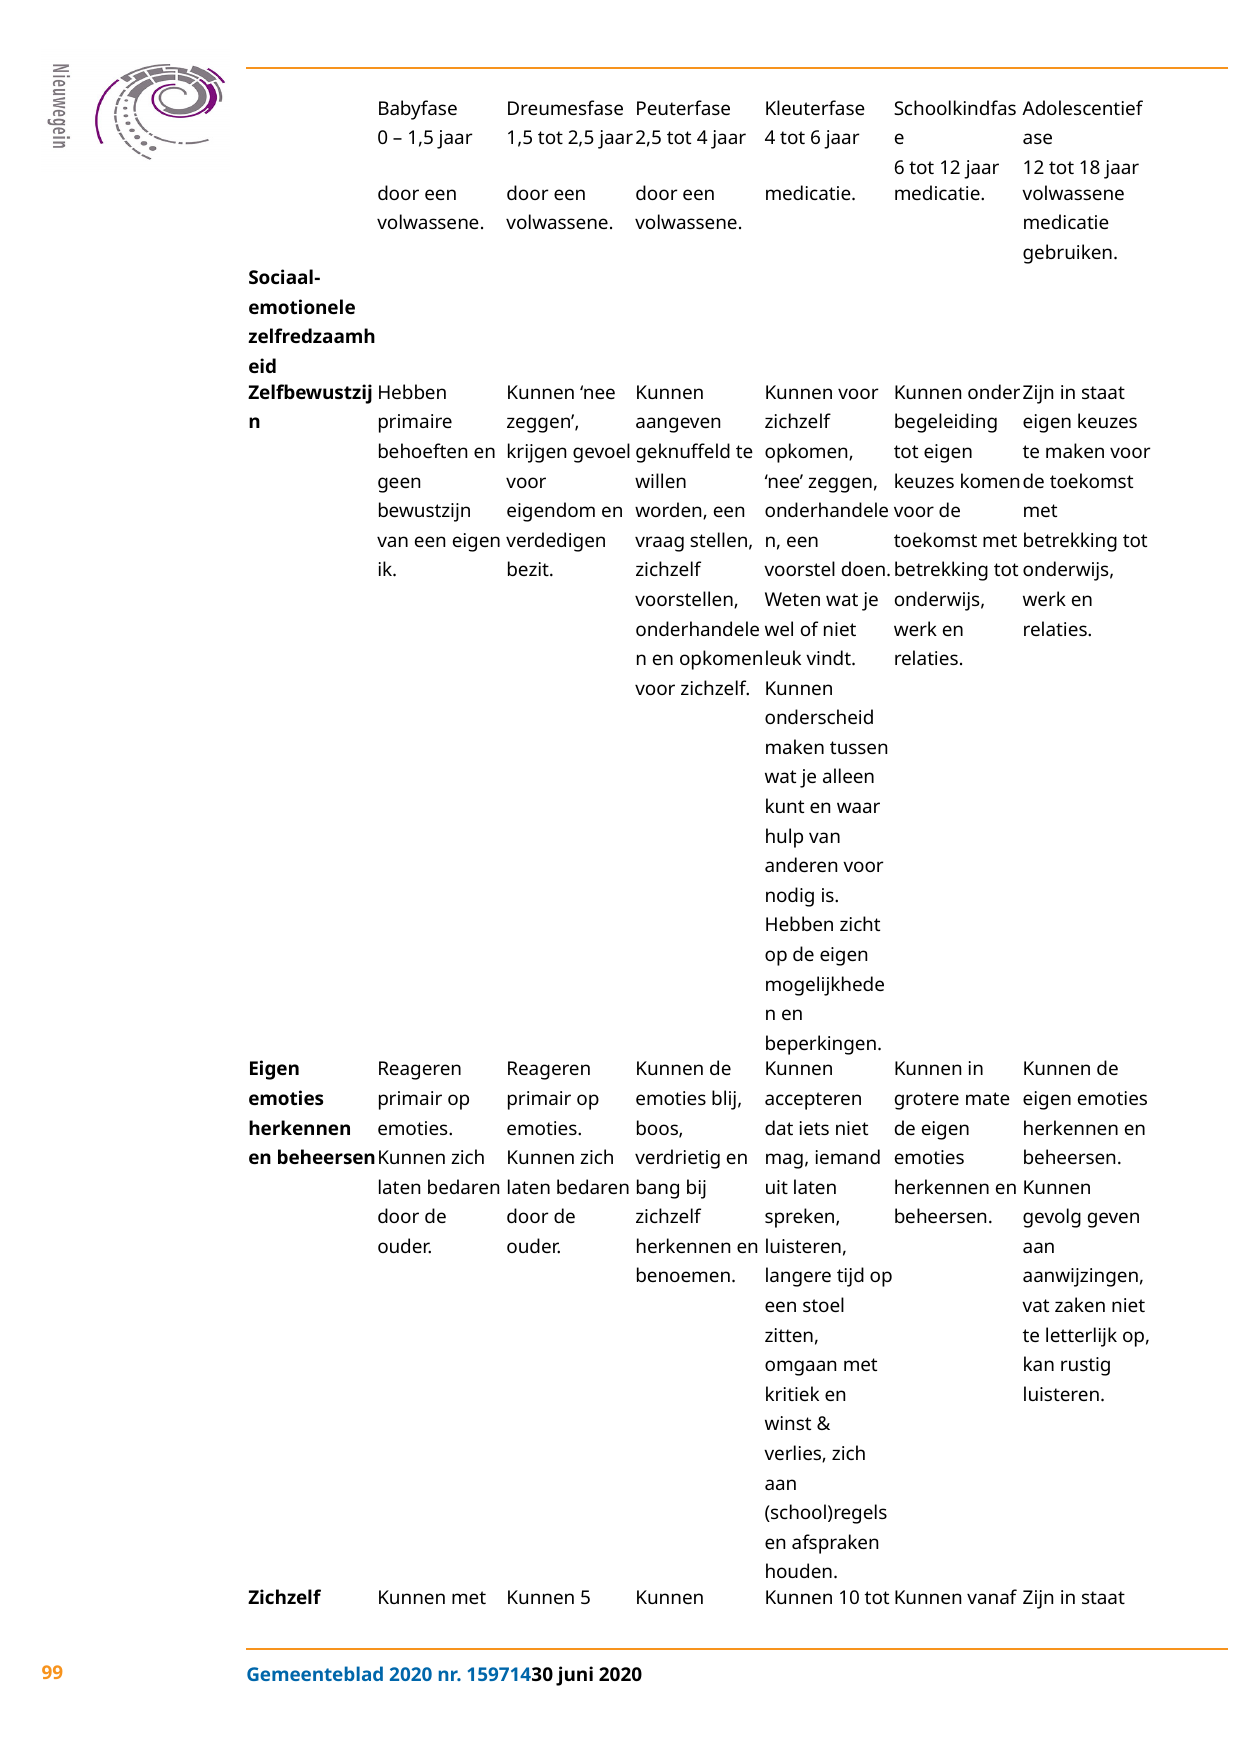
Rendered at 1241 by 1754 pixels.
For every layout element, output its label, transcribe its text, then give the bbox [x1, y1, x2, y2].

table_cell Kunnen 5 [506, 1584, 635, 1610]
table_cell Kunnen ‘nee zeggen’, krijgen gevoel voor eigendom en verdedigen bezit. [506, 379, 635, 1056]
table_header Babyfase 0 – 1,5 jaar [377, 95, 506, 180]
table_cell Kunnen 10 tot [764, 1584, 893, 1610]
table_cell [894, 265, 1022, 379]
table_cell [248, 180, 377, 264]
table_cell Zijn in staat eigen keuzes te maken voor de toekomst met betrekking tot onderwijs, werk en relaties. [1023, 379, 1152, 1056]
table_cell [1023, 265, 1152, 379]
table_cell medicatie. [894, 180, 1022, 264]
table_header Adolescentiefase 12 tot 18 jaar [1023, 95, 1152, 180]
table_cell Kunnen vanaf [894, 1584, 1022, 1610]
table_cell Reageren primair op emoties. Kunnen zich laten bedaren door de ouder. [506, 1056, 635, 1584]
table_header Schoolkindfase 6 tot 12 jaar [894, 95, 1022, 180]
table_cell Kunnen [635, 1584, 764, 1610]
table_cell Zijn in staat [1023, 1584, 1152, 1610]
table_cell Kunnen in grotere mate de eigen emoties herkennen en beheersen. [894, 1056, 1022, 1584]
table_cell Zichzelf [248, 1584, 377, 1610]
table_cell Kunnen met [377, 1584, 506, 1610]
table_cell Eigen emoties herkennen en beheersen [248, 1056, 377, 1584]
table_cell Zelfbewustzijn [248, 379, 377, 1056]
table_cell [635, 265, 764, 379]
table_header Kleuterfase 4 tot 6 jaar [764, 95, 893, 180]
table_cell Kunnen voor zichzelf opkomen, ‘nee’ zeggen, onderhandelen, een voorstel doen. Weten wat je wel of niet leuk vindt. Kunnen onderscheid maken tussen wat je alleen kunt en waar hulp van anderen voor nodig is. Hebben zicht op de eigen mogelijkheden en beperkingen. [764, 379, 893, 1056]
table_cell Reageren primair op emoties. Kunnen zich laten bedaren door de ouder. [377, 1056, 506, 1584]
table_cell door een volwassene. [506, 180, 635, 264]
table_cell Kunnen de eigen emoties herkennen en beheersen. Kunnen gevolg geven aan aanwijzingen, vat zaken niet te letterlijk op, kan rustig luisteren. [1023, 1056, 1152, 1584]
table_cell [506, 265, 635, 379]
table_cell Sociaal-emotionele zelfredzaamheid [248, 265, 377, 379]
table_cell door een volwassene. [377, 180, 506, 264]
table_cell [377, 265, 506, 379]
table_cell volwassene medicatie gebruiken. [1023, 180, 1152, 264]
table_header Dreumesfase 1,5 tot 2,5 jaar [506, 95, 635, 180]
table_cell door een volwassene. [635, 180, 764, 264]
picture [41, 47, 231, 172]
table_cell [764, 265, 893, 379]
table_cell Hebben primaire behoeften en geen bewustzijn van een eigen ik. [377, 379, 506, 1056]
table_header Peuterfase 2,5 tot 4 jaar [635, 95, 764, 180]
table_cell Kunnen onder begeleiding tot eigen keuzes komen voor de toekomst met betrekking tot onderwijs, werk en relaties. [894, 379, 1022, 1056]
table_cell Kunnen accepteren dat iets niet mag, iemand uit laten spreken, luisteren, langere tijd op een stoel zitten, omgaan met kritiek en winst & verlies, zich aan (school)regels en afspraken houden. [764, 1056, 893, 1584]
table_cell Kunnen aangeven geknuffeld te willen worden, een vraag stellen, zichzelf voorstellen, onderhandelen en opkomen voor zichzelf. [635, 379, 764, 1056]
table_cell medicatie. [764, 180, 893, 264]
table_header [248, 95, 377, 180]
table_cell Kunnen de emoties blij, boos, verdrietig en bang bij zichzelf herkennen en benoemen. [635, 1056, 764, 1584]
